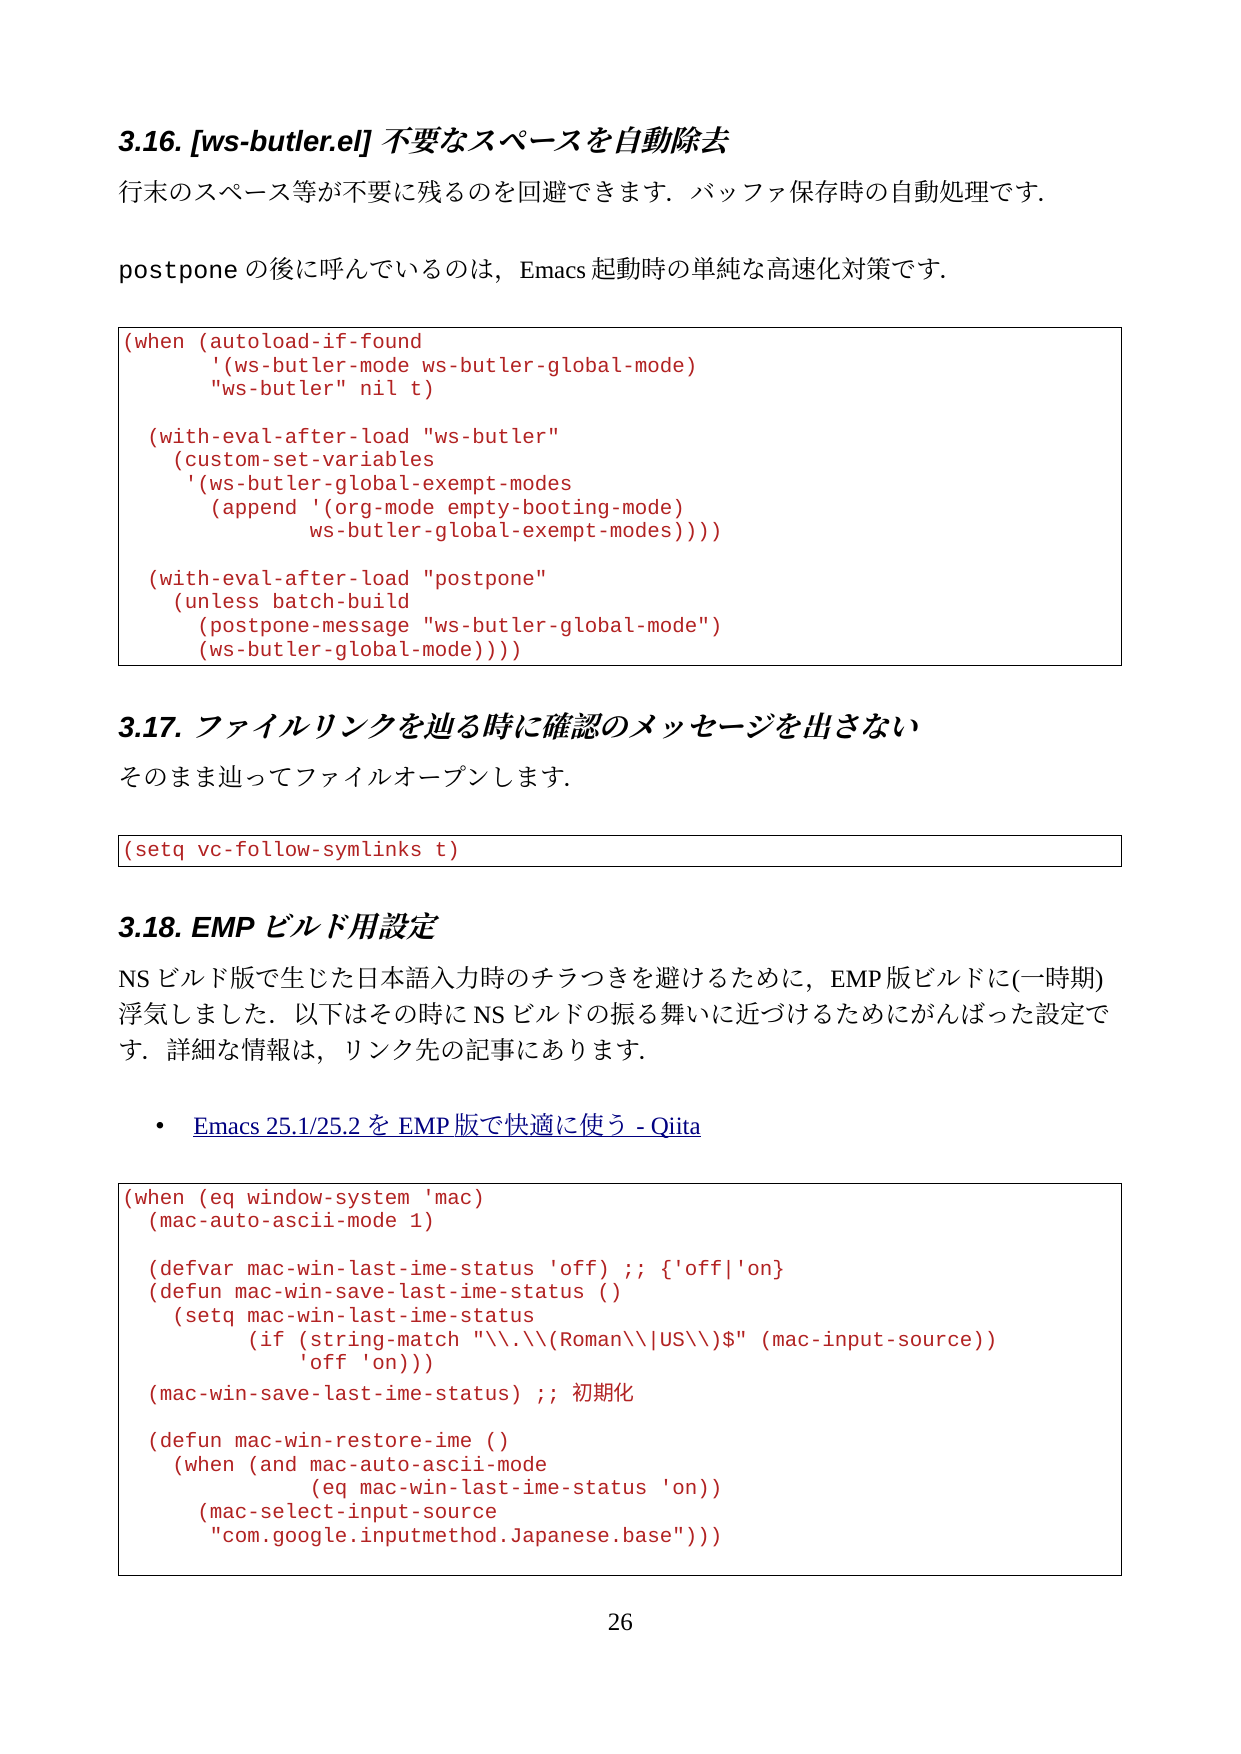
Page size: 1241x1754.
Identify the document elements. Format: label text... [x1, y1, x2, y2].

text (custom-set-variables [119, 445, 1121, 469]
text 行末のスペース等が不要に残るのを回避できます．バッファ保存時の自動処理です． [118, 172, 1122, 237]
text (mac-auto-ascii-mode 1) [119, 1206, 1121, 1230]
subtitle ファイルリンクを辿る時に確認のメッセージを出さない [118, 703, 1122, 745]
text (ws-butler-global-mode)))) [119, 634, 1121, 665]
text (when (eq window-system 'mac) [119, 1184, 1121, 1206]
text (append '(org-mode empty-booting-mode) [119, 493, 1121, 516]
text (unless batch-build [119, 587, 1121, 611]
subtitle EMPビルド用設定 [118, 904, 1122, 946]
text (defun mac-win-restore-ime () [119, 1426, 1121, 1450]
text '(ws-butler-global-exempt-modes [119, 469, 1121, 493]
text (with-eval-after-load "postpone" [119, 564, 1121, 587]
text (setq vc-follow-symlinks t) [119, 836, 1121, 866]
text 'off 'on))) [119, 1348, 1121, 1372]
text (with-eval-after-load "ws-butler" [119, 422, 1121, 445]
text (defun mac-win-save-last-ime-status () [119, 1277, 1121, 1301]
text (if (string-match "\\.\\(Roman\\|US\\)$" (mac-input-source)) [119, 1325, 1121, 1348]
list Emacs 25.1/25.2 を EMP版で快適に使う - Qiita [156, 1107, 1122, 1170]
text (eq mac-win-last-ime-status 'on)) [119, 1473, 1121, 1497]
text (when (autoload-if-found [119, 328, 1121, 351]
text postpone の後に呼んでいるのは，Emacs起動時の単純な高速化対策です． [118, 250, 1122, 315]
text (postpone-message "ws-butler-global-mode") [119, 611, 1121, 634]
text そのまま辿ってファイルオープンします． [118, 758, 1122, 823]
text (setq mac-win-last-ime-status [119, 1301, 1121, 1325]
text (defvar mac-win-last-ime-status 'off) ;; {'off|'on} [119, 1254, 1121, 1277]
subtitle [ws-butler.el] 不要なスペースを自動除去 [118, 118, 1122, 160]
text (mac-win-save-last-ime-status) ;; 初期化 [119, 1372, 1121, 1402]
text NSビルド版で生じた日本語入力時のチラつきを避けるために，EMP版ビルドに(一時期)浮気しました．以下はその時にNSビルドの振る舞いに近づけるためにがんばった設定です．詳細な情報は，リンク先の記事にあります． [118, 958, 1122, 1095]
text "com.google.inputmethod.Japanese.base"))) [119, 1521, 1121, 1544]
text (when (and mac-auto-ascii-mode [119, 1450, 1121, 1473]
text "ws-butler" nil t) [119, 374, 1121, 398]
text '(ws-butler-mode ws-butler-global-mode) [119, 351, 1121, 374]
text (mac-select-input-source [119, 1497, 1121, 1521]
text ws-butler-global-exempt-modes)))) [119, 516, 1121, 540]
